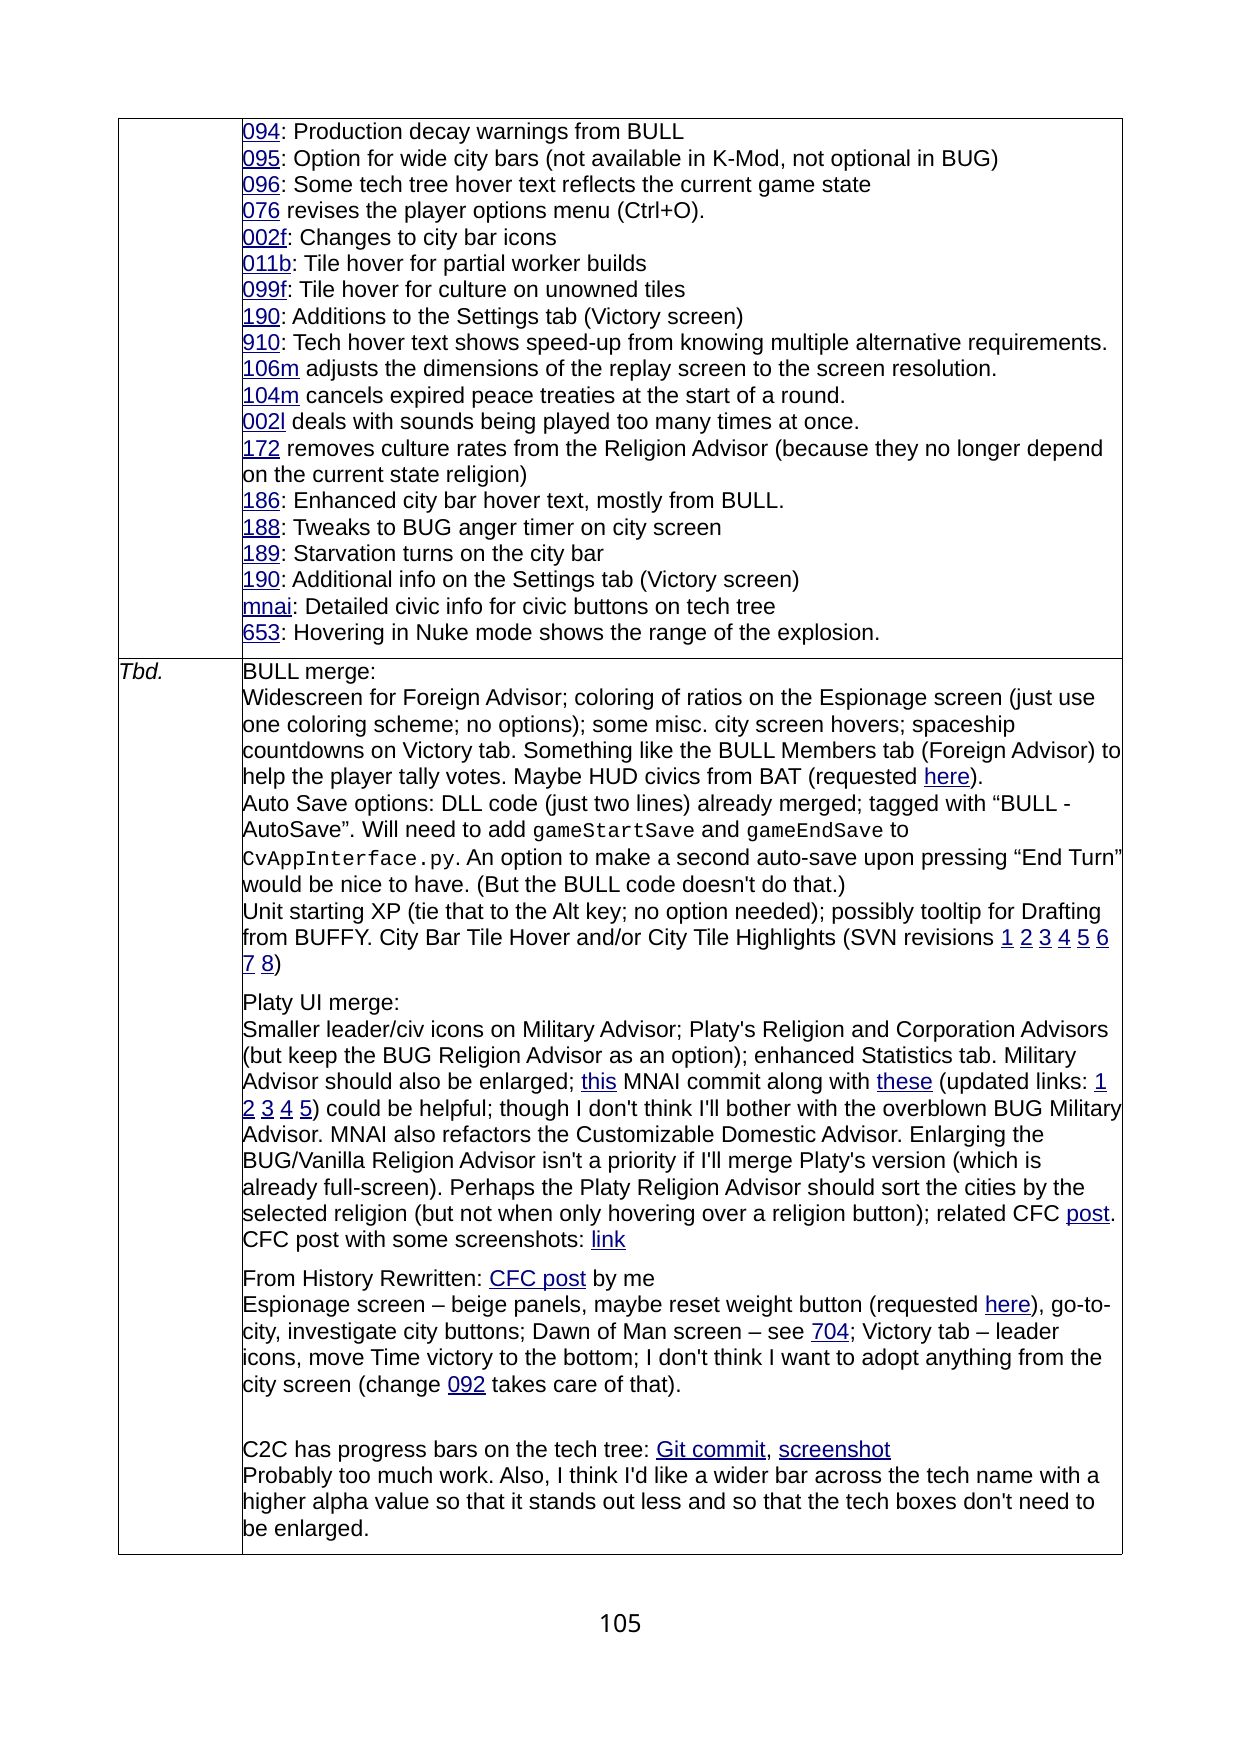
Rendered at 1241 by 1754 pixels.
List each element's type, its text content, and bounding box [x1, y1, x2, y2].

table_cell 094: Production decay warnings from BULL 095: Option for wide city bars (not available in K-Mod, not optional in BUG) 096: Some tech tree hover text reflects the current game state 076 revises the player options menu (Ctrl+O). 002f: Changes to city bar icons 011b: Tile hover for partial worker builds 099f: Tile hover for culture on unowned tiles 190: Additions to the Settings tab (Victory screen) 910: Tech hover text shows speed-up from knowing multiple alternative requirements. 106m adjusts the dimensions of the replay screen to the screen resolution. 104m cancels expired peace treaties at the start of a round. 002l deals with sounds being played too many times at once. 172 removes culture rates from the Religion Advisor (because they no longer depend on the current state religion) 186: Enhanced city bar hover text, mostly from BULL. 188: Tweaks to BUG anger timer on city screen 189: Starvation turns on the city bar 190: Additional info on the Settings tab (Victory screen) mnai: Detailed civic info for civic buttons on tech tree 653: Hovering in Nuke mode shows the range of the explosion. [243, 119, 1122, 658]
table_cell Tbd. [119, 659, 242, 1553]
table_cell [119, 119, 242, 658]
table_cell BULL merge: Widescreen for Foreign Advisor; coloring of ratios on the Espionage screen (just use one coloring scheme; no options); some misc. city screen hovers; spaceship countdowns on Victory tab. Something like the BULL Members tab (Foreign Advisor) to help the player tally votes. Maybe HUD civics from BAT (requested here). Auto Save options: DLL code (just two lines) already merged; tagged with “BULL - AutoSave”. Will need to add gameStartSave and gameEndSave to CvAppInterface.py. An option to make a second auto-save upon pressing “End Turn” would be nice to have. (But the BULL code doesn't do that.) Unit starting XP (tie that to the Alt key; no option needed); possibly tooltip for Drafting from BUFFY. City Bar Tile Hover and/or City Tile Highlights (SVN revisions 1 2 3 4 5 6 7 8) Platy UI merge: Smaller leader/civ icons on Military Advisor; Platy's Religion and Corporation Advisors (but keep the BUG Religion Advisor as an option); enhanced Statistics tab. Military Advisor should also be enlarged; this MNAI commit along with these (updated links: 1 2 3 4 5) could be helpful; though I don't think I'll bother with the overblown BUG Military Advisor. MNAI also refactors the Customizable Domestic Advisor. Enlarging the BUG/Vanilla Religion Advisor isn't a priority if I'll merge Platy's version (which is already full-screen). Perhaps the Platy Religion Advisor should sort the cities by the selected religion (but not when only hovering over a religion button); related CFC post. CFC post with some screenshots: link From History Rewritten: CFC post by me Espionage screen – beige panels, maybe reset weight button (requested here), go-to-city, investigate city buttons; Dawn of Man screen – see 704; Victory tab – leader icons, move Time victory to the bottom; I don't think I want to adopt anything from the city screen (change 092 takes care of that). C2C has progress bars on the tech tree: Git commit, screenshot Probably too much work. Also, I think I'd like a wider bar across the tech name with a higher alpha value so that it stands out less and so that the tech boxes don't need to be enlarged. [243, 659, 1122, 1553]
